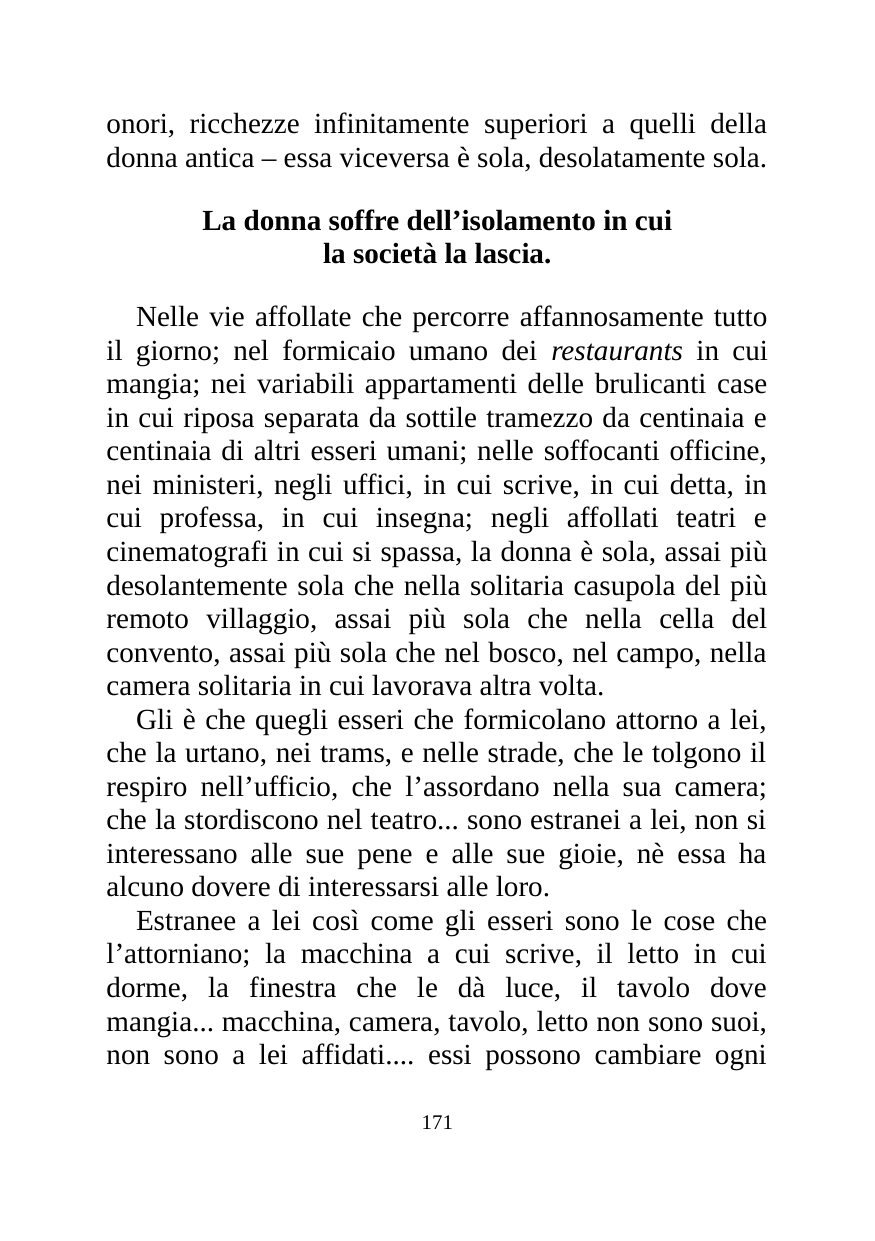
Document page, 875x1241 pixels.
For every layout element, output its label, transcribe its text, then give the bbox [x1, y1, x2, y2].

text onori, ricchezze infinitamente superiori a quelli della donna antica – essa viceversa è sola, desolatamente sola. [106, 106, 768, 173]
subtitle La donna soffre dell’isolamento in cui la società la lascia. [195, 203, 679, 270]
text Estranee a lei così come gli esseri sono le cose che l’attorniano; la macchina a cui scrive, il letto in cui dorme, la finestra che le dà luce, il tavolo dove mangia... macchina, camera, tavolo, letto non sono suoi, non sono a lei affidati.... essi possono cambiare ogni [106, 903, 768, 1071]
text Nelle vie affollate che percorre affannosamente tutto il giorno; nel formicaio umano dei restaurants in cui mangia; nei variabili appartamenti delle brulicanti case in cui riposa separata da sottile tramezzo da centinaia e centinaia di altri esseri umani; nelle soffocanti officine, nei ministeri, negli uffici, in cui scrive, in cui detta, in cui professa, in cui insegna; negli affollati teatri e cinematografi in cui si spassa, la donna è sola, assai più desolantemente sola che nella solitaria casupola del più remoto villaggio, assai più sola che nella cella del convento, assai più sola che nel bosco, nel campo, nella camera solitaria in cui lavorava altra volta. [106, 299, 768, 702]
text Gli è che quegli esseri che formicolano attorno a lei, che la urtano, nei trams, e nelle strade, che le tolgono il respiro nell’ufficio, che l’assordano nella sua camera; che la stordiscono nel teatro... sono estranei a lei, non si interessano alle sue pene e alle sue gioie, nè essa ha alcuno dovere di interessarsi alle loro. [106, 702, 768, 903]
